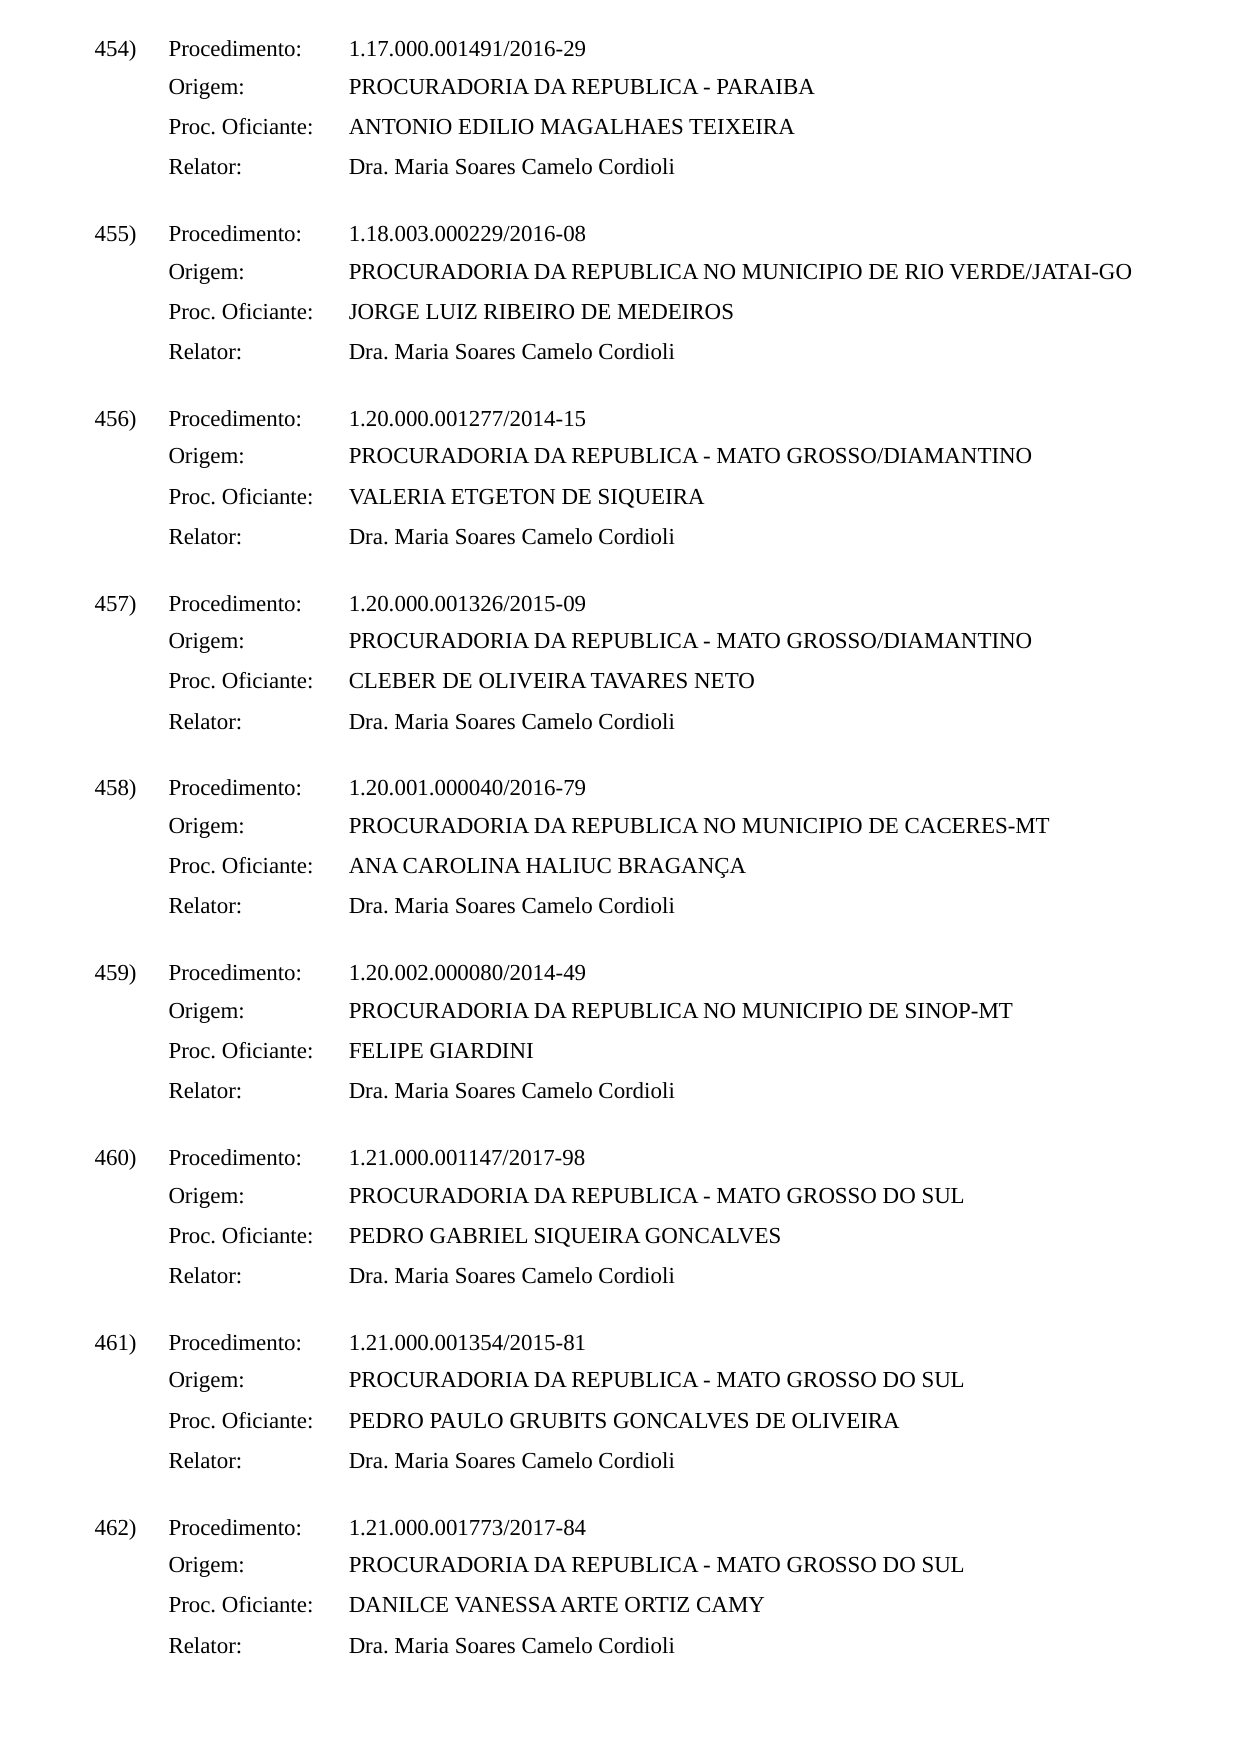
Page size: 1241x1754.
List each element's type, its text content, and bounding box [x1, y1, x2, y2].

table_cell Proc. Oficiante: [163, 662, 343, 702]
table_cell Relator: [163, 1626, 343, 1666]
table_cell [89, 1176, 162, 1216]
table_header 456) [89, 399, 162, 437]
table_cell PROCURADORIA DA REPUBLICA - PARAIBA [343, 67, 1139, 107]
table_cell PROCURADORIA DA REPUBLICA NO MUNICIPIO DE RIO VERDE/JATAI-GO [343, 252, 1139, 292]
table_cell Origem: [163, 1546, 343, 1586]
table_header 1.20.000.001326/2015-09 [343, 584, 1139, 622]
table_cell Origem: [163, 437, 343, 477]
table_cell PEDRO PAULO GRUBITS GONCALVES DE OLIVEIRA [343, 1401, 1139, 1441]
table_cell PROCURADORIA DA REPUBLICA - MATO GROSSO DO SUL [343, 1361, 1139, 1401]
table_cell Relator: [163, 887, 343, 927]
table_cell Proc. Oficiante: [163, 1216, 343, 1256]
table_cell Relator: [163, 702, 343, 742]
table_cell Dra. Maria Soares Camelo Cordioli [343, 1256, 1139, 1297]
table_cell Relator: [163, 517, 343, 557]
table_cell PROCURADORIA DA REPUBLICA - MATO GROSSO DO SUL [343, 1546, 1139, 1586]
table_cell [89, 148, 162, 188]
table_cell [89, 437, 162, 477]
table_cell [89, 806, 162, 847]
table_cell [89, 1441, 162, 1481]
table_cell [89, 1586, 162, 1626]
table_header 1.17.000.001491/2016-29 [343, 30, 1139, 67]
table_cell Dra. Maria Soares Camelo Cordioli [343, 148, 1139, 188]
table_cell [89, 252, 162, 292]
table_cell [89, 108, 162, 148]
table_cell Relator: [163, 1441, 343, 1481]
table_header Procedimento: [163, 1138, 343, 1176]
table_cell Relator: [163, 1072, 343, 1112]
table_cell [89, 702, 162, 742]
table_cell Dra. Maria Soares Camelo Cordioli [343, 702, 1139, 742]
table_cell PEDRO GABRIEL SIQUEIRA GONCALVES [343, 1216, 1139, 1256]
table_cell Proc. Oficiante: [163, 292, 343, 332]
table_cell FELIPE GIARDINI [343, 1031, 1139, 1072]
table_cell Dra. Maria Soares Camelo Cordioli [343, 887, 1139, 927]
table_cell [89, 1626, 162, 1666]
table_cell [89, 1031, 162, 1072]
table_header 1.21.000.001354/2015-81 [343, 1323, 1139, 1361]
table_cell Dra. Maria Soares Camelo Cordioli [343, 1072, 1139, 1112]
table_cell PROCURADORIA DA REPUBLICA - MATO GROSSO/DIAMANTINO [343, 437, 1139, 477]
table_cell [89, 67, 162, 107]
table_header Procedimento: [163, 1323, 343, 1361]
table_cell PROCURADORIA DA REPUBLICA - MATO GROSSO DO SUL [343, 1176, 1139, 1216]
table_cell ANTONIO EDILIO MAGALHAES TEIXEIRA [343, 108, 1139, 148]
table_cell [89, 1216, 162, 1256]
table_header 1.21.000.001147/2017-98 [343, 1138, 1139, 1176]
table_cell Proc. Oficiante: [163, 1031, 343, 1072]
table_cell [89, 1546, 162, 1586]
table_cell Dra. Maria Soares Camelo Cordioli [343, 1626, 1139, 1666]
table_cell Dra. Maria Soares Camelo Cordioli [343, 1441, 1139, 1481]
table_cell [89, 477, 162, 517]
table_cell [89, 1256, 162, 1297]
table_cell Proc. Oficiante: [163, 1586, 343, 1626]
table_header 1.20.001.000040/2016-79 [343, 769, 1139, 806]
table_cell Proc. Oficiante: [163, 847, 343, 887]
table_header 455) [89, 214, 162, 252]
table_header 454) [89, 30, 162, 67]
table_cell Proc. Oficiante: [163, 477, 343, 517]
table_header 457) [89, 584, 162, 622]
table_cell Dra. Maria Soares Camelo Cordioli [343, 333, 1139, 373]
table_cell [89, 662, 162, 702]
table_header Procedimento: [163, 954, 343, 991]
table_cell Dra. Maria Soares Camelo Cordioli [343, 517, 1139, 557]
table_cell VALERIA ETGETON DE SIQUEIRA [343, 477, 1139, 517]
table_cell JORGE LUIZ RIBEIRO DE MEDEIROS [343, 292, 1139, 332]
table_cell Origem: [163, 622, 343, 662]
table_header Procedimento: [163, 1508, 343, 1546]
table_header Procedimento: [163, 769, 343, 806]
table_header 462) [89, 1508, 162, 1546]
table_cell Proc. Oficiante: [163, 108, 343, 148]
table_cell PROCURADORIA DA REPUBLICA NO MUNICIPIO DE CACERES-MT [343, 806, 1139, 847]
table_cell Origem: [163, 991, 343, 1031]
table_cell [89, 517, 162, 557]
table_cell DANILCE VANESSA ARTE ORTIZ CAMY [343, 1586, 1139, 1626]
table_header 458) [89, 769, 162, 806]
table_cell CLEBER DE OLIVEIRA TAVARES NETO [343, 662, 1139, 702]
table_cell ANA CAROLINA HALIUC BRAGANÇA [343, 847, 1139, 887]
table_cell [89, 991, 162, 1031]
table_cell Origem: [163, 1176, 343, 1216]
table_header Procedimento: [163, 399, 343, 437]
table_header 460) [89, 1138, 162, 1176]
table_header 459) [89, 954, 162, 991]
table_header 1.18.003.000229/2016-08 [343, 214, 1139, 252]
table_header Procedimento: [163, 214, 343, 252]
table_header 461) [89, 1323, 162, 1361]
table_header 1.20.002.000080/2014-49 [343, 954, 1139, 991]
table_header Procedimento: [163, 584, 343, 622]
table_cell [89, 1401, 162, 1441]
table_header 1.20.000.001277/2014-15 [343, 399, 1139, 437]
table_cell PROCURADORIA DA REPUBLICA - MATO GROSSO/DIAMANTINO [343, 622, 1139, 662]
table_header 1.21.000.001773/2017-84 [343, 1508, 1139, 1546]
table_header Procedimento: [163, 30, 343, 67]
table_cell [89, 622, 162, 662]
table_cell [89, 887, 162, 927]
table_cell Origem: [163, 806, 343, 847]
table_cell PROCURADORIA DA REPUBLICA NO MUNICIPIO DE SINOP-MT [343, 991, 1139, 1031]
table_cell [89, 292, 162, 332]
table_cell Relator: [163, 1256, 343, 1297]
table_cell Origem: [163, 67, 343, 107]
table_cell Proc. Oficiante: [163, 1401, 343, 1441]
table_cell [89, 1072, 162, 1112]
table_cell [89, 847, 162, 887]
table_cell [89, 1361, 162, 1401]
table_cell Origem: [163, 1361, 343, 1401]
table_cell Relator: [163, 333, 343, 373]
table_cell Origem: [163, 252, 343, 292]
table_cell Relator: [163, 148, 343, 188]
table_cell [89, 333, 162, 373]
